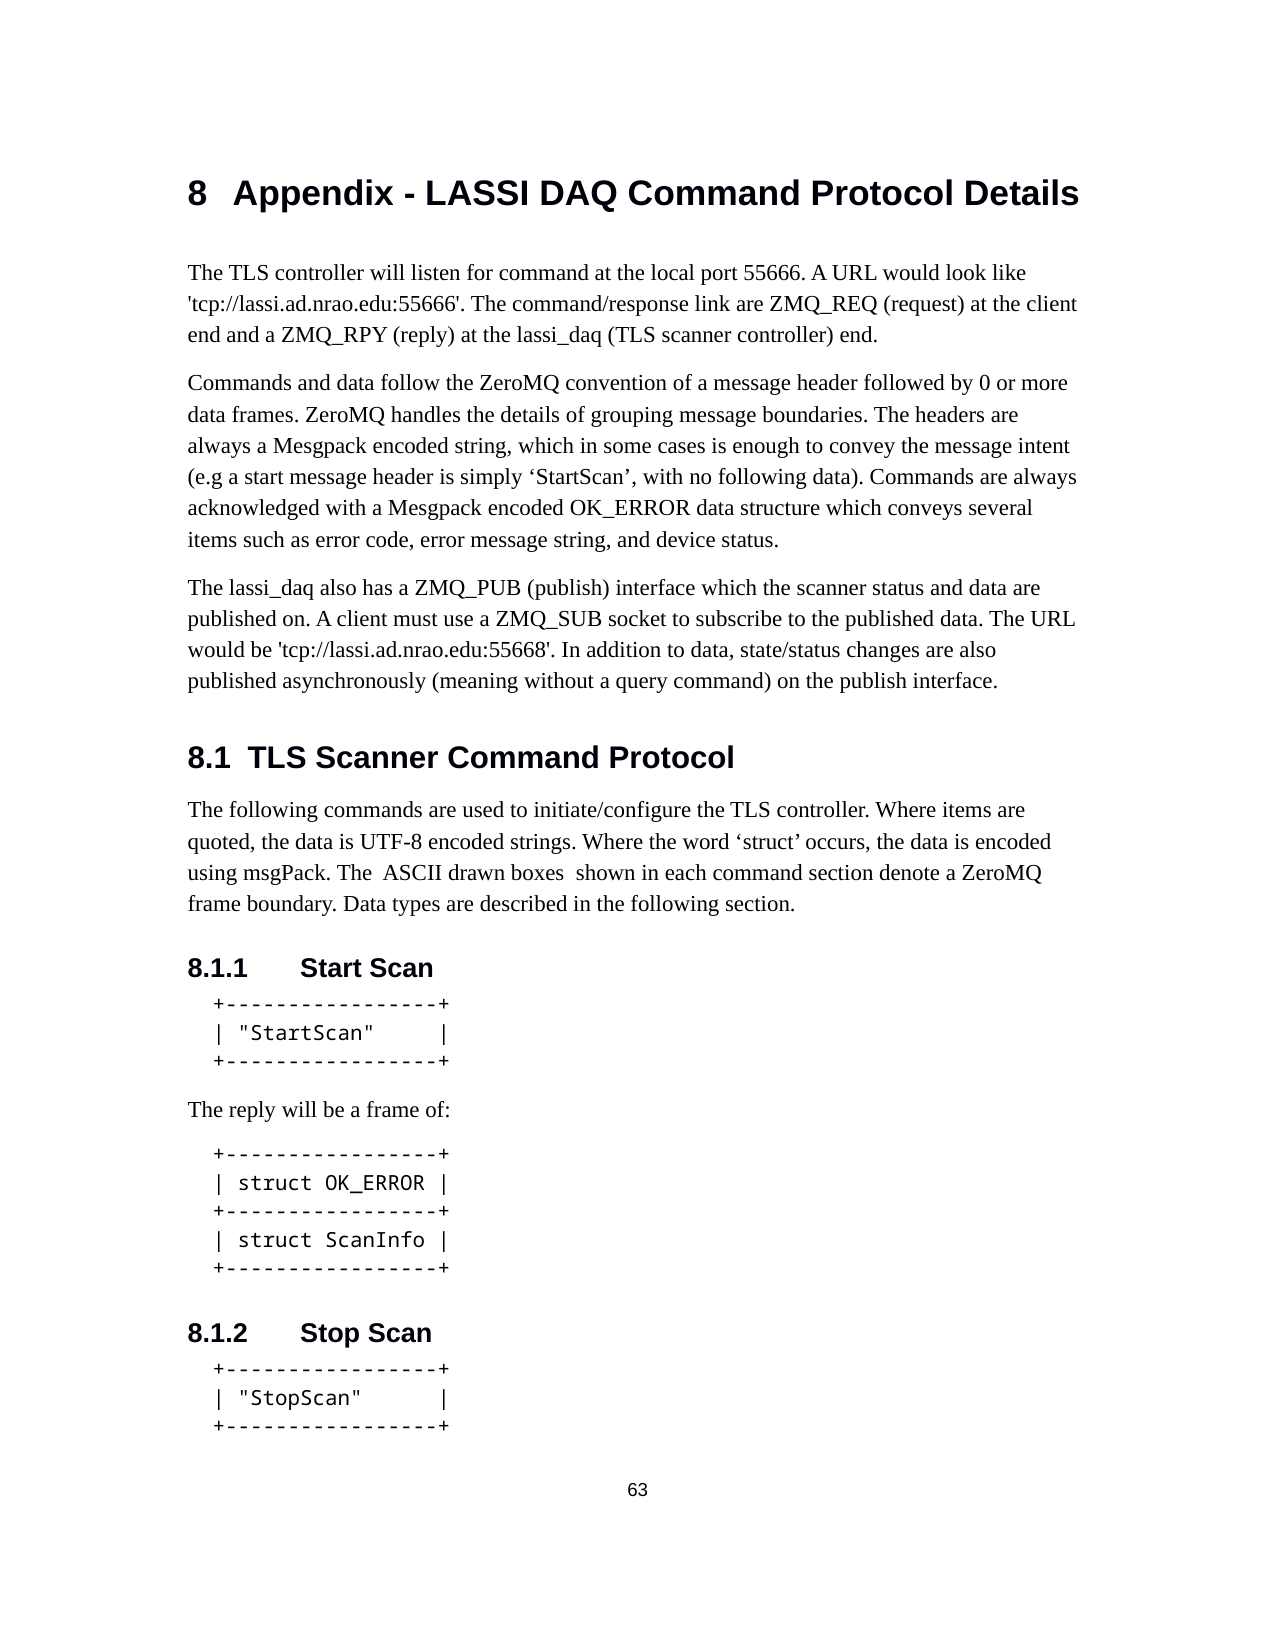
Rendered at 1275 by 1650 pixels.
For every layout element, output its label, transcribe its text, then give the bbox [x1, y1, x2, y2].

text +-----------------+ [187, 1411, 1087, 1440]
subtitle Appendix - LASSI DAQ Command Protocol Details [187, 156, 1087, 212]
text The reply will be a frame of: [187, 1092, 1087, 1123]
text +-----------------+ [187, 1196, 1087, 1225]
text +-----------------+ [187, 1046, 1087, 1075]
text | "StopScan" | [187, 1383, 1087, 1411]
text | "StartScan" | [187, 1018, 1087, 1046]
text The TLS controller will listen for command at the local port 55666. A URL would look like 'tcp://lassi.ad.nrao.edu:55666'. The command/response link are ZMQ_REQ (request) at the client end and a ZMQ_RPY (reply) at the lassi_daq (TLS scanner controller) end. [187, 254, 1087, 348]
text | struct OK_ERROR | [187, 1168, 1087, 1196]
subtitle Stop Scan [187, 1313, 1087, 1348]
text +-----------------+ [187, 989, 1087, 1018]
subtitle TLS Scanner Command Protocol [187, 735, 1087, 775]
text +-----------------+ [187, 1354, 1087, 1383]
text The following commands are used to initiate/configure the TLS controller. Where items are quoted, the data is UTF-8 encoded strings. Where the word ‘struct’ occurs, the data is encoded using msgPack. The ASCII drawn boxes shown in each command section denote a ZeroMQ frame boundary. Data types are described in the following section. [187, 792, 1087, 917]
text Commands and data follow the ZeroMQ convention of a message header followed by 0 or more data frames. ZeroMQ handles the details of grouping message boundaries. The headers are always a Mesgpack encoded string, which in some cases is enough to convey the message intent (e.g a start message header is simply ‘StartScan’, with no following data). Commands are always acknowledged with a Mesgpack encoded OK_ERROR data structure which conveys several items such as error code, error message string, and device status. [187, 364, 1087, 552]
text +-----------------+ [187, 1253, 1087, 1282]
text +-----------------+ [187, 1139, 1087, 1168]
subtitle Start Scan [187, 948, 1087, 983]
text The lassi_daq also has a ZMQ_PUB (publish) interface which the scanner status and data are published on. A client must use a ZMQ_SUB socket to subscribe to the published data. The URL would be 'tcp://lassi.ad.nrao.edu:55668'. In addition to data, state/status changes are also published asynchronously (meaning without a query command) on the publish interface. [187, 569, 1087, 694]
text | struct ScanInfo | [187, 1225, 1087, 1253]
